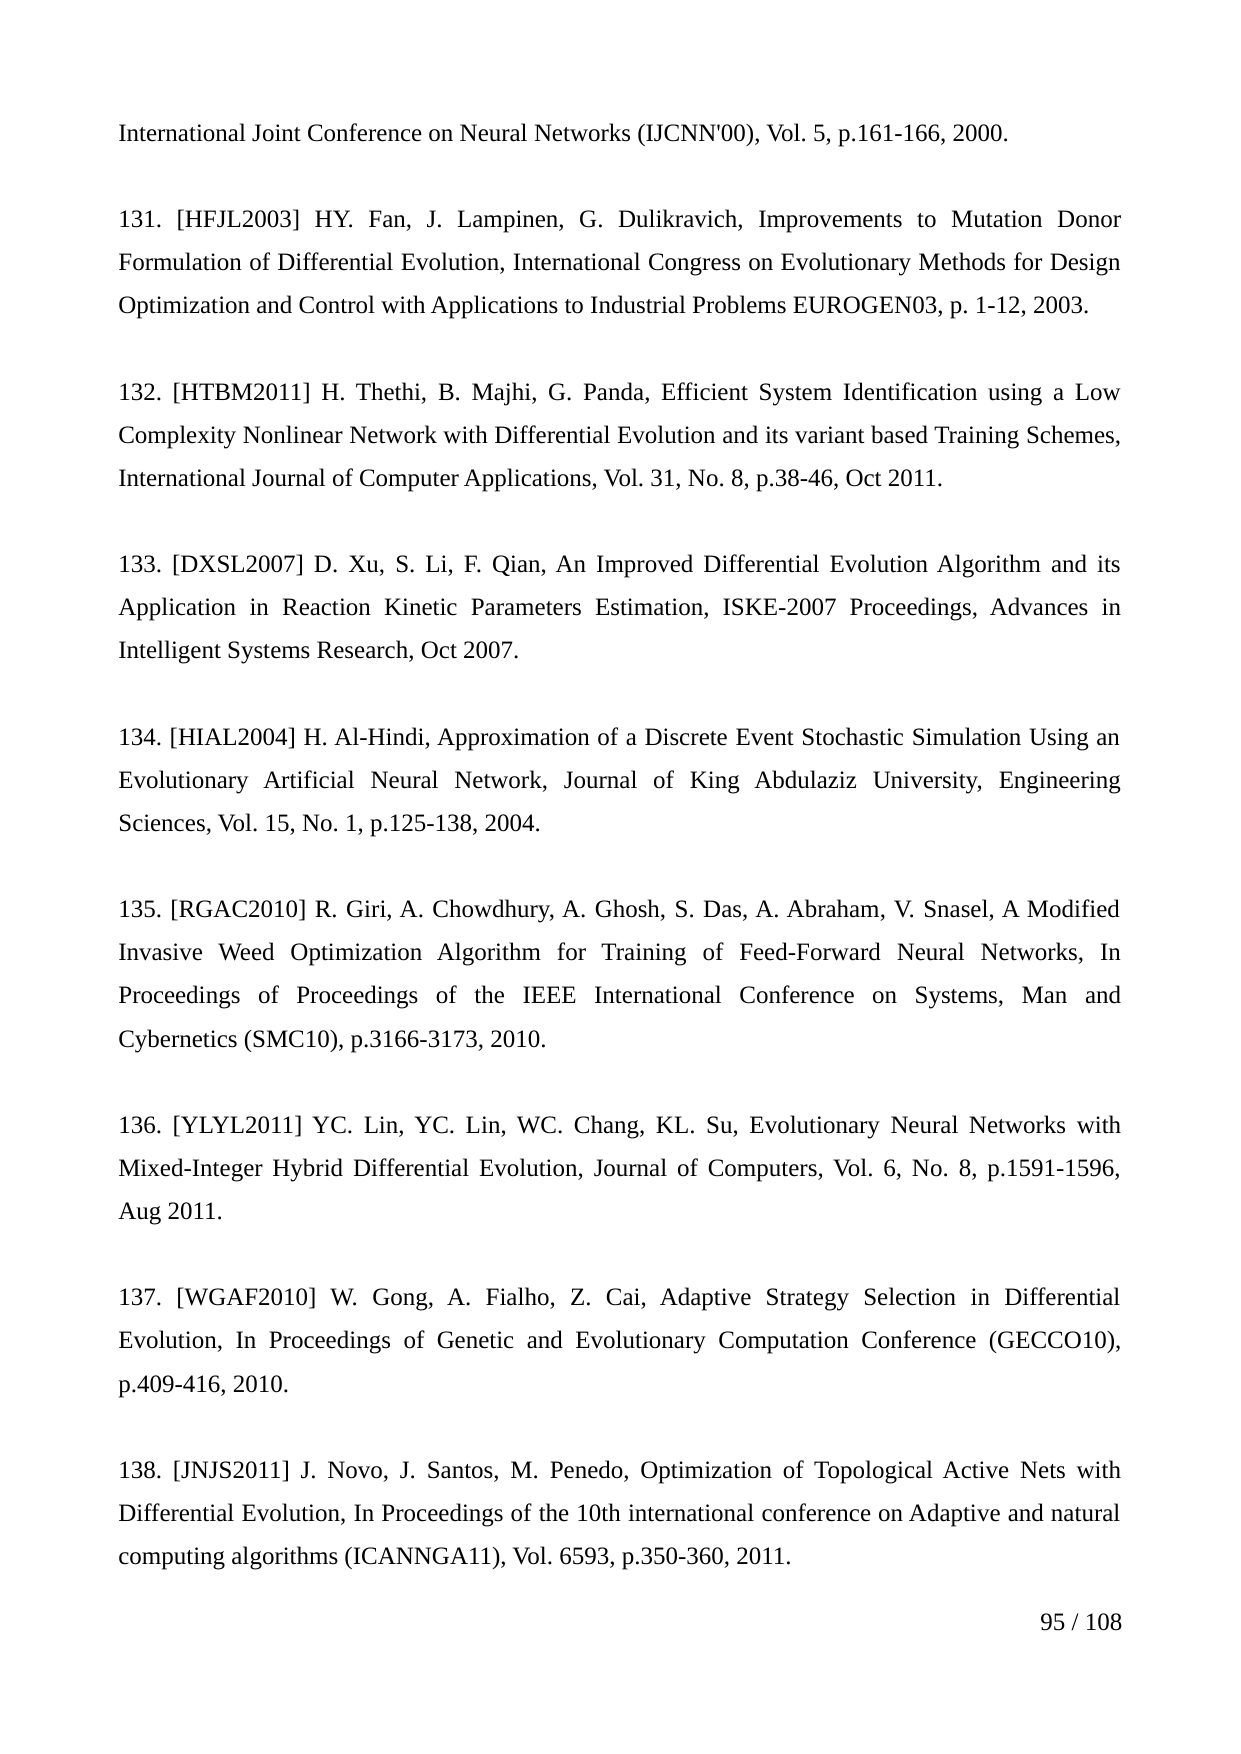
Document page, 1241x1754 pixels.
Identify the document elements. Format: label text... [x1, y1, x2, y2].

text 131. [HFJL2003] HY. Fan, J. Lampinen, G. Dulikravich, Improvements to Mutation Donor Formulation of Differential Evolution, International Congress on Evolutionary Methods for Design Optimization and Control with Applications to Industrial Problems EUROGEN03, p. 1-12, 2003. [118, 204, 1122, 319]
text International Joint Conference on Neural Networks (IJCNN'00), Vol. 5, p.161-166, 2000. [118, 118, 1122, 147]
text 136. [YLYL2011] YC. Lin, YC. Lin, WC. Chang, KL. Su, Evolutionary Neural Networks with Mixed-Integer Hybrid Differential Evolution, Journal of Computers, Vol. 6, No. 8, p.1591-1596, Aug 2011. [118, 1110, 1122, 1225]
text 137. [WGAF2010] W. Gong, A. Fialho, Z. Cai, Adaptive Strategy Selection in Differential Evolution, In Proceedings of Genetic and Evolutionary Computation Conference (GECCO10), p.409-416, 2010. [118, 1282, 1122, 1397]
text 135. [RGAC2010] R. Giri, A. Chowdhury, A. Ghosh, S. Das, A. Abraham, V. Snasel, A Modified Invasive Weed Optimization Algorithm for Training of Feed-Forward Neural Networks, In Proceedings of Proceedings of the IEEE International Conference on Systems, Man and Cybernetics (SMC10), p.3166-3173, 2010. [118, 894, 1122, 1052]
text 132. [HTBM2011] H. Thethi, B. Majhi, G. Panda, Efficient System Identification using a Low Complexity Nonlinear Network with Differential Evolution and its variant based Training Schemes, International Journal of Computer Applications, Vol. 31, No. 8, p.38-46, Oct 2011. [118, 377, 1122, 492]
text 133. [DXSL2007] D. Xu, S. Li, F. Qian, An Improved Differential Evolution Algorithm and its Application in Reaction Kinetic Parameters Estimation, ISKE-2007 Proceedings, Advances in Intelligent Systems Research, Oct 2007. [118, 549, 1122, 664]
text 138. [JNJS2011] J. Novo, J. Santos, M. Penedo, Optimization of Topological Active Nets with Differential Evolution, In Proceedings of the 10th international conference on Adaptive and natural computing algorithms (ICANNGA11), Vol. 6593, p.350-360, 2011. [118, 1455, 1122, 1570]
text 134. [HIAL2004] H. Al-Hindi, Approximation of a Discrete Event Stochastic Simulation Using an Evolutionary Artificial Neural Network, Journal of King Abdulaziz University, Engineering Sciences, Vol. 15, No. 1, p.125-138, 2004. [118, 722, 1122, 837]
